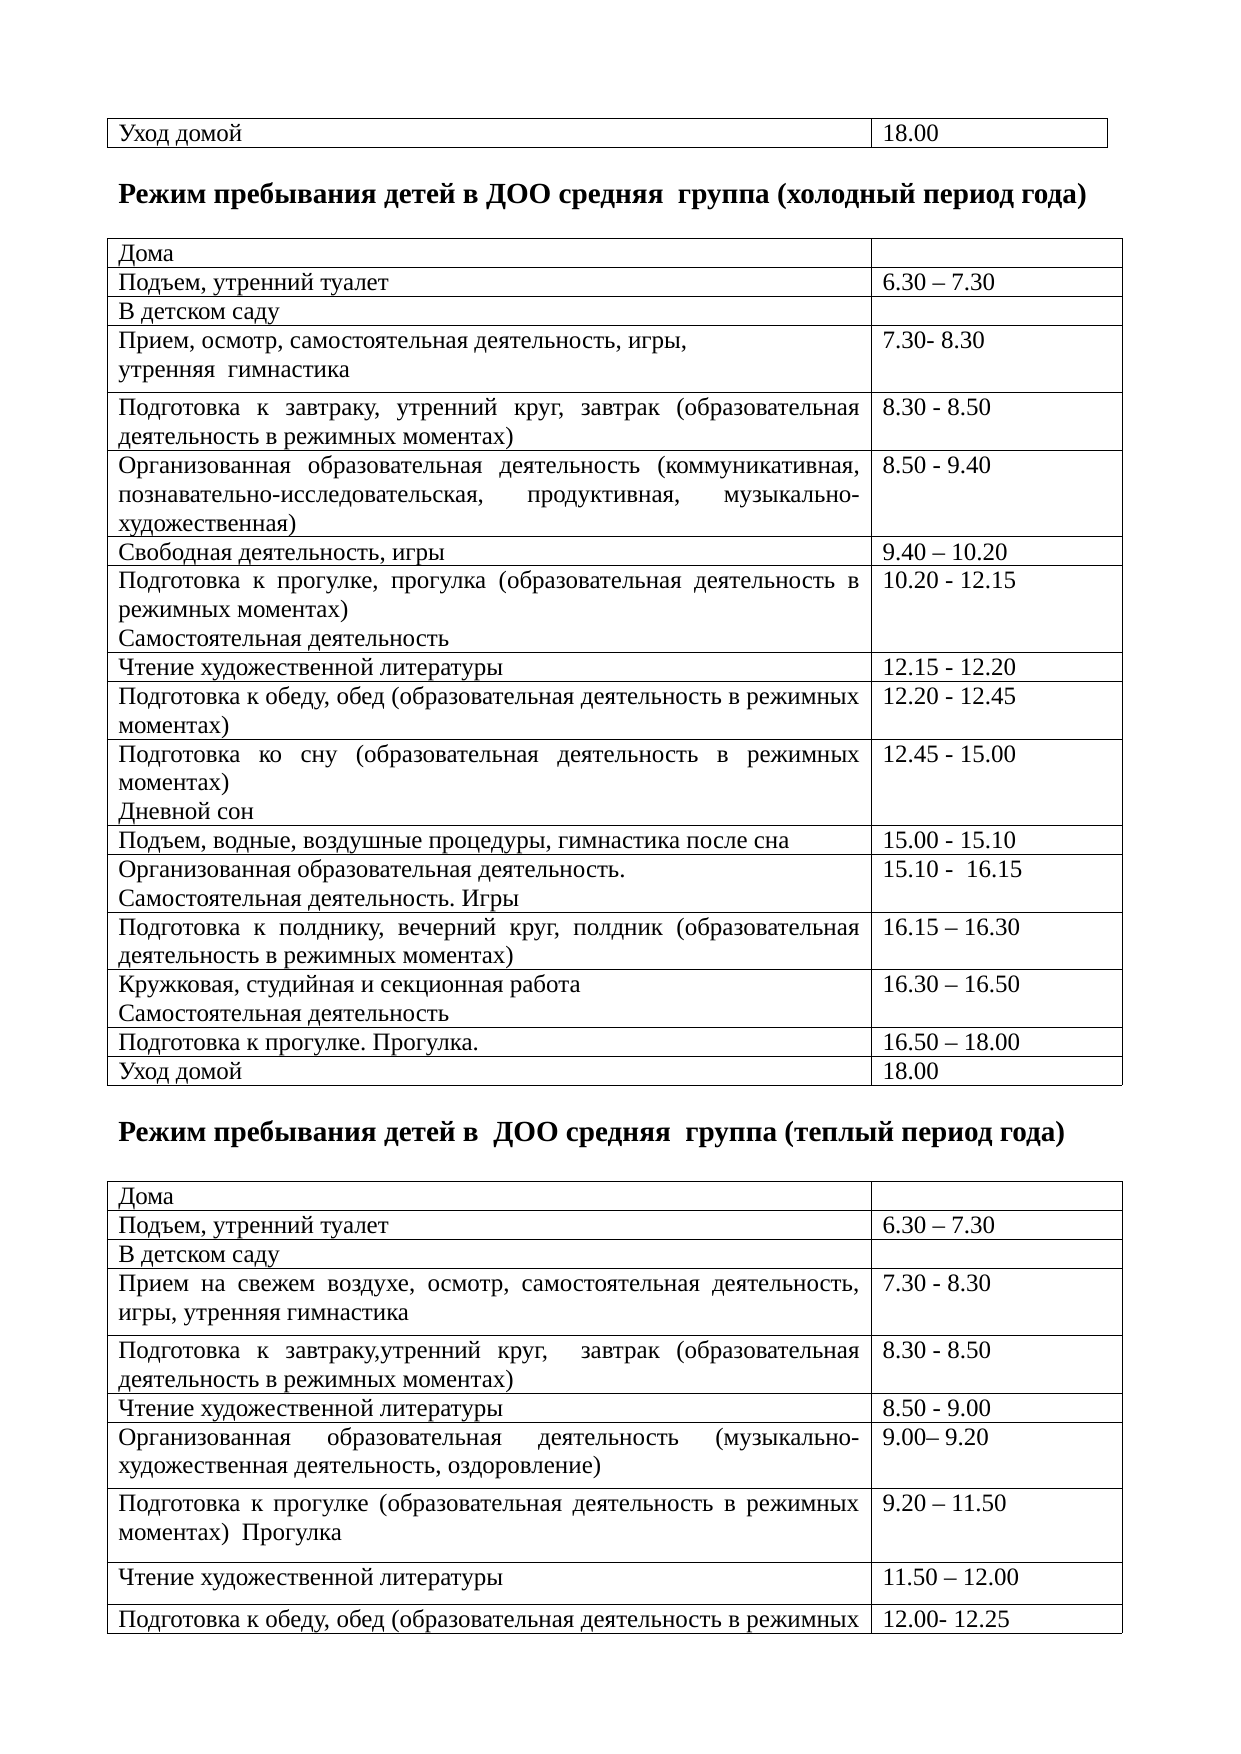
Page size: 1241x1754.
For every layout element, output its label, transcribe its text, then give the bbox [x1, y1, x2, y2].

table_cell 8.50 - 9.40 [872, 451, 1122, 536]
table_cell Прием на свежем воздухе, осмотр, самостоятельная деятельность, игры, утренняя гимнастика [108, 1269, 871, 1335]
table_cell Подготовка к завтраку, утренний круг, завтрак (образовательная деятельность в режимных моментах) [108, 393, 871, 450]
table_cell 15.10 - 16.15 [872, 855, 1122, 912]
table_cell 12.15 - 12.20 [872, 653, 1122, 681]
table_cell 10.20 - 12.15 [872, 566, 1122, 652]
table_cell Подготовка к прогулке, прогулка (образовательная деятельность в режимных моментах) Самостоятельная деятельность [108, 566, 871, 652]
table_cell Подготовка ко сну (образовательная деятельность в режимных моментах) Дневной сон [108, 740, 871, 825]
table_cell 18.00 [872, 119, 1107, 147]
table_cell 15.00 - 15.10 [872, 826, 1122, 854]
table_cell Подготовка к завтраку,утренний круг, завтрак (образовательная деятельность в режимных моментах) [108, 1336, 871, 1393]
table_cell Подготовка к прогулке. Прогулка. [108, 1028, 871, 1056]
table_header Дома [108, 1182, 871, 1210]
table_header [872, 239, 1122, 267]
table_cell [872, 1240, 1122, 1268]
table_cell Прием, осмотр, самостоятельная деятельность, игры, утренняя гимнастика [108, 326, 871, 392]
table_cell Уход домой [108, 1057, 871, 1085]
text Режим пребывания детей в ДОО средняя группа (холодный период года) [118, 176, 1122, 209]
table_cell 8.30 - 8.50 [872, 1336, 1122, 1393]
table_cell 6.30 – 7.30 [872, 1211, 1122, 1239]
table_cell 9.20 – 11.50 [872, 1489, 1122, 1562]
table_cell Подготовка к обеду, обед (образовательная деятельность в режимных моментах) [108, 682, 871, 738]
table_cell Подъем, утренний туалет [108, 268, 871, 296]
table_cell Подъем, утренний туалет [108, 1211, 871, 1239]
table_cell 9.40 – 10.20 [872, 537, 1122, 565]
table_cell Подготовка к полднику, вечерний круг, полдник (образовательная деятельность в режимных моментах) [108, 913, 871, 969]
table_cell Организованная образовательная деятельность (коммуникативная, познавательно-исследовательская, продуктивная, музыкально-художественная) [108, 451, 871, 536]
table_cell 18.00 [872, 1057, 1122, 1085]
table_cell 8.50 - 9.00 [872, 1394, 1122, 1422]
table_cell Подготовка к обеду, обед (образовательная деятельность в режимных [108, 1605, 871, 1633]
table_cell Чтение художественной литературы [108, 653, 871, 681]
table_cell Подготовка к прогулке (образовательная деятельность в режимных моментах) Прогулка [108, 1489, 871, 1562]
table_cell Кружковая, студийная и секционная работа Самостоятельная деятельность [108, 970, 871, 1027]
table_cell 16.30 – 16.50 [872, 970, 1122, 1027]
table_header Дома [108, 239, 871, 267]
table_cell В детском саду [108, 297, 871, 325]
table_cell 16.50 – 18.00 [872, 1028, 1122, 1056]
table_cell Подъем, водные, воздушные процедуры, гимнастика после сна [108, 826, 871, 854]
text Режим пребывания детей в ДОО средняя группа (теплый период года) [118, 1114, 1122, 1147]
table_cell [872, 297, 1122, 325]
table_cell В детском саду [108, 1240, 871, 1268]
table_cell 11.50 – 12.00 [872, 1563, 1122, 1604]
table_cell Чтение художественной литературы [108, 1394, 871, 1422]
table_cell 9.00– 9.20 [872, 1423, 1122, 1488]
table_cell Чтение художественной литературы [108, 1563, 871, 1604]
table_cell 6.30 – 7.30 [872, 268, 1122, 296]
table_cell 12.20 - 12.45 [872, 682, 1122, 738]
table_cell Свободная деятельность, игры [108, 537, 871, 565]
table_cell 16.15 – 16.30 [872, 913, 1122, 969]
table_cell 7.30- 8.30 [872, 326, 1122, 392]
table_cell Уход домой [108, 119, 871, 147]
table_cell Организованная образовательная деятельность (музыкально-художественная деятельность, оздоровление) [108, 1423, 871, 1488]
table_cell 8.30 - 8.50 [872, 393, 1122, 450]
table_cell 12.45 - 15.00 [872, 740, 1122, 825]
table_header [872, 1182, 1122, 1210]
table_cell 7.30 - 8.30 [872, 1269, 1122, 1335]
table_cell Организованная образовательная деятельность. Самостоятельная деятельность. Игры [108, 855, 871, 912]
table_cell 12.00- 12.25 [872, 1605, 1122, 1633]
